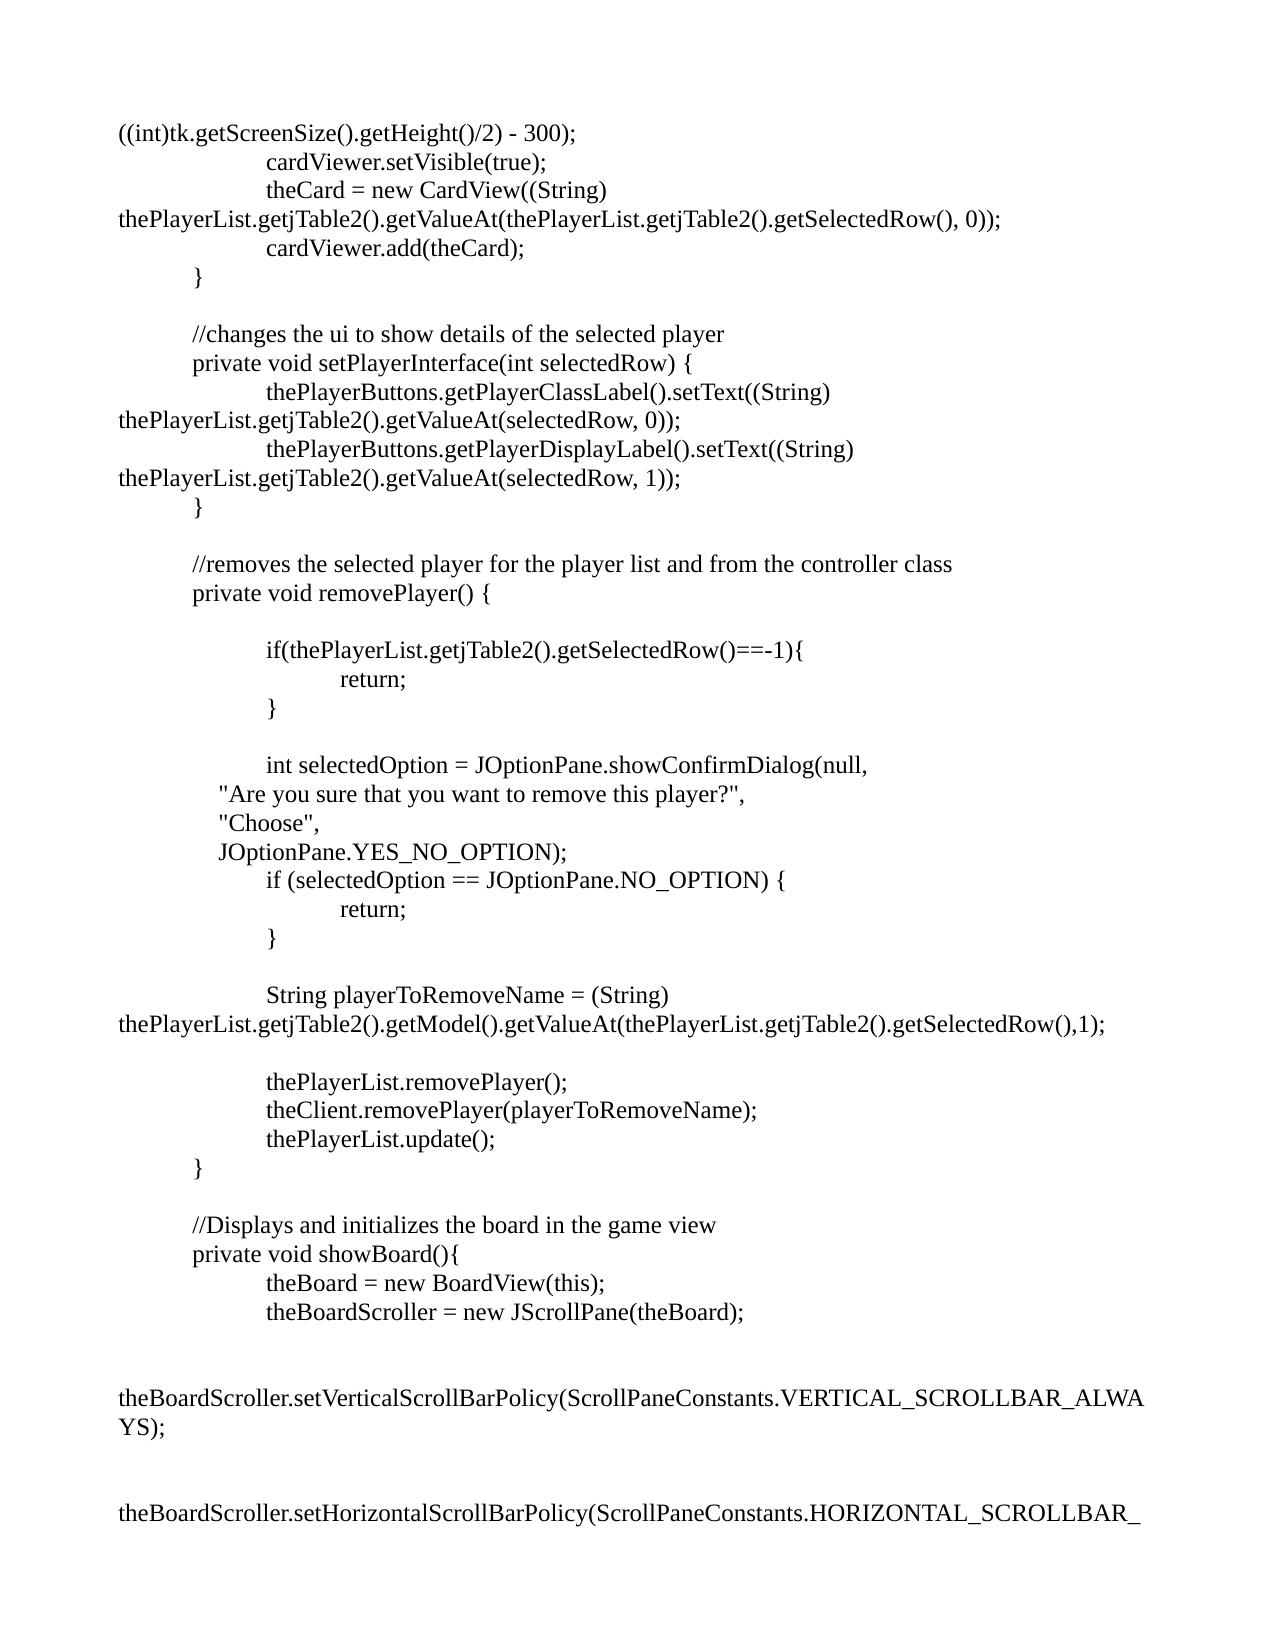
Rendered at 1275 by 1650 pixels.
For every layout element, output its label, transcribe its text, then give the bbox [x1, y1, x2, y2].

text thePlayerList.update(); [118, 1124, 1157, 1153]
text //changes the ui to show details of the selected player [118, 319, 1157, 348]
text } [118, 923, 1157, 952]
text return; [118, 664, 1157, 693]
text if (selectedOption == JOptionPane.NO_OPTION) { [118, 866, 1157, 894]
text cardViewer.setVisible(true); [118, 147, 1157, 176]
text private void showBoard(){ [118, 1239, 1157, 1268]
text JOptionPane.YES_NO_OPTION); [118, 837, 1157, 866]
text theBoardScroller = new JScrollPane(theBoard); [118, 1297, 1157, 1326]
text thePlayerList.removePlayer(); [118, 1067, 1157, 1096]
text thePlayerButtons.getPlayerDisplayLabel().setText((String) thePlayerList.getjTable2().getValueAt(selectedRow, 1)); [118, 434, 1157, 492]
text private void setPlayerInterface(int selectedRow) { [118, 348, 1157, 377]
text //removes the selected player for the player list and from the controller class [118, 549, 1157, 578]
text theClient.removePlayer(playerToRemoveName); [118, 1096, 1157, 1124]
text theCard = new CardView((String) thePlayerList.getjTable2().getValueAt(thePlayerList.getjTable2().getSelectedRow(), 0)); [118, 176, 1157, 233]
text } [118, 693, 1157, 722]
text int selectedOption = JOptionPane.showConfirmDialog(null, [118, 751, 1157, 779]
text String playerToRemoveName = (String) thePlayerList.getjTable2().getModel().getValueAt(thePlayerList.getjTable2().getSelectedRow(),1); [118, 981, 1157, 1038]
text "Choose", [118, 808, 1157, 837]
text thePlayerButtons.getPlayerClassLabel().setText((String) thePlayerList.getjTable2().getValueAt(selectedRow, 0)); [118, 377, 1157, 434]
text //Displays and initializes the board in the game view [118, 1211, 1157, 1239]
text } [118, 262, 1157, 291]
text private void removePlayer() { [118, 578, 1157, 607]
text } [118, 1153, 1157, 1182]
text cardViewer.add(theCard); [118, 233, 1157, 262]
text } [118, 492, 1157, 521]
text theBoardScroller.setVerticalScrollBarPolicy(ScrollPaneConstants.VERTICAL_SCROLLBAR_ALWAYS); [118, 1326, 1157, 1441]
text theBoard = new BoardView(this); [118, 1268, 1157, 1297]
text ((int)tk.getScreenSize().getHeight()/2) - 300); [118, 118, 1157, 147]
text "Are you sure that you want to remove this player?", [118, 779, 1157, 808]
text return; [118, 894, 1157, 923]
text theBoardScroller.setHorizontalScrollBarPolicy(ScrollPaneConstants.HORIZONTAL_SCROLLBAR_ [118, 1441, 1157, 1527]
text if(thePlayerList.getjTable2().getSelectedRow()==-1){ [118, 636, 1157, 664]
